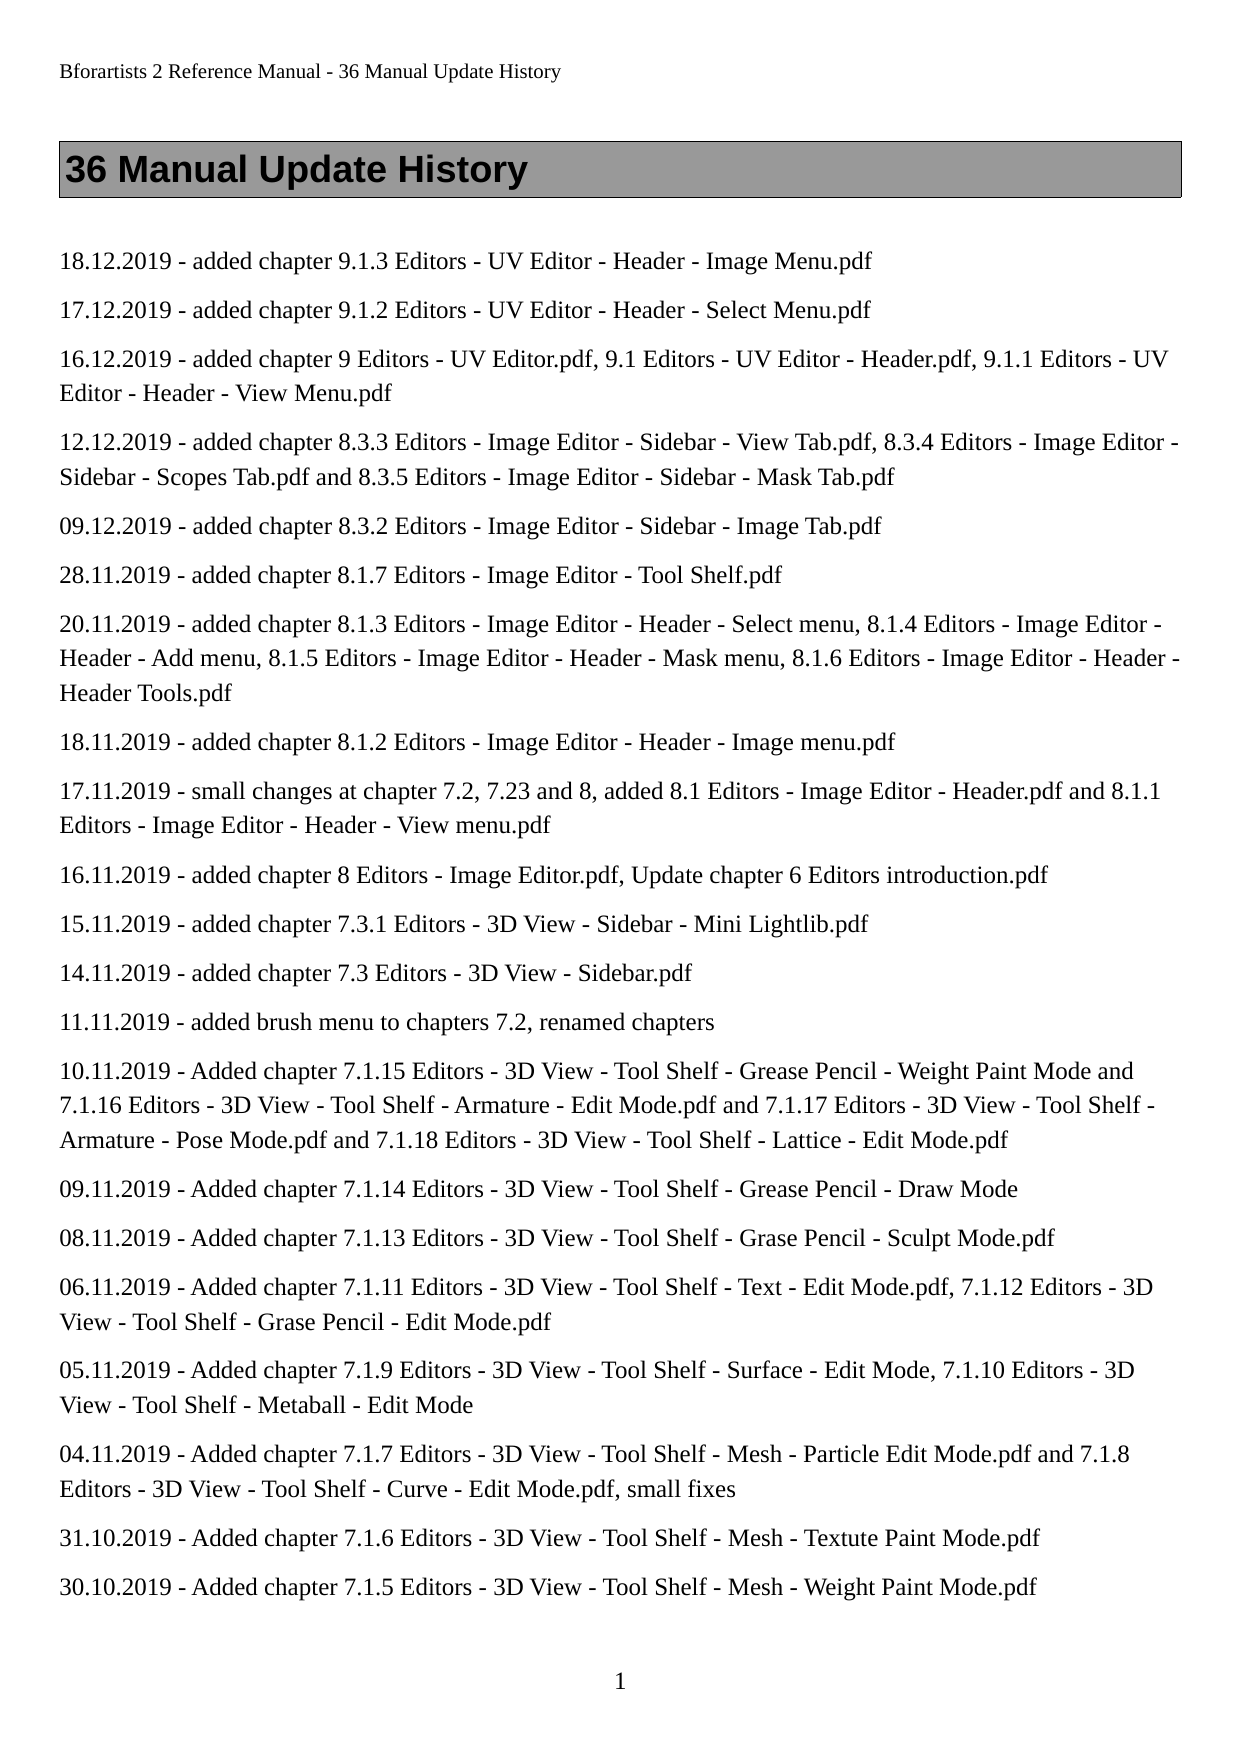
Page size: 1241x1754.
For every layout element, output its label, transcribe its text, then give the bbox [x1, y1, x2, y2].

table_header 36 Manual Update History [60, 142, 1181, 197]
text 05.11.2019 - Added chapter 7.1.9 Editors - 3D View - Tool Shelf - Surface - Edit Mode, 7.1.10 Editors - 3D View - Tool Shelf - Metaball - Edit Mode [59, 1356, 1181, 1419]
text 04.11.2019 - Added chapter 7.1.7 Editors - 3D View - Tool Shelf - Mesh - Particle Edit Mode.pdf and 7.1.8 Editors - 3D View - Tool Shelf - Curve - Edit Mode.pdf, small fixes [59, 1439, 1181, 1502]
text 16.11.2019 - added chapter 8 Editors - Image Editor.pdf, Update chapter 6 Editors introduction.pdf [59, 860, 1181, 888]
text 06.11.2019 - Added chapter 7.1.11 Editors - 3D View - Tool Shelf - Text - Edit Mode.pdf, 7.1.12 Editors - 3D View - Tool Shelf - Grase Pencil - Edit Mode.pdf [59, 1272, 1181, 1335]
text 20.11.2019 - added chapter 8.1.3 Editors - Image Editor - Header - Select menu, 8.1.4 Editors - Image Editor - Header - Add menu, 8.1.5 Editors - Image Editor - Header - Mask menu, 8.1.6 Editors - Image Editor - Header - Header Tools.pdf [59, 609, 1181, 707]
text 11.11.2019 - added brush menu to chapters 7.2, renamed chapters [59, 1007, 1181, 1036]
text 30.10.2019 - Added chapter 7.1.5 Editors - 3D View - Tool Shelf - Mesh - Weight Paint Mode.pdf [59, 1572, 1181, 1601]
text 17.12.2019 - added chapter 9.1.2 Editors - UV Editor - Header - Select Menu.pdf [59, 295, 1181, 323]
text 12.12.2019 - added chapter 8.3.3 Editors - Image Editor - Sidebar - View Tab.pdf, 8.3.4 Editors - Image Editor - Sidebar - Scopes Tab.pdf and 8.3.5 Editors - Image Editor - Sidebar - Mask Tab.pdf [59, 427, 1181, 491]
text 16.12.2019 - added chapter 9 Editors - UV Editor.pdf, 9.1 Editors - UV Editor - Header.pdf, 9.1.1 Editors - UV Editor - Header - View Menu.pdf [59, 344, 1181, 407]
text 18.12.2019 - added chapter 9.1.3 Editors - UV Editor - Header - Image Menu.pdf [59, 246, 1181, 274]
text 14.11.2019 - added chapter 7.3 Editors - 3D View - Sidebar.pdf [59, 958, 1181, 987]
text 17.11.2019 - small changes at chapter 7.2, 7.23 and 8, added 8.1 Editors - Image Editor - Header.pdf and 8.1.1 Editors - Image Editor - Header - View menu.pdf [59, 776, 1181, 839]
text 18.11.2019 - added chapter 8.1.2 Editors - Image Editor - Header - Image menu.pdf [59, 727, 1181, 756]
text 09.11.2019 - Added chapter 7.1.14 Editors - 3D View - Tool Shelf - Grease Pencil - Draw Mode [59, 1174, 1181, 1203]
text 15.11.2019 - added chapter 7.3.1 Editors - 3D View - Sidebar - Mini Lightlib.pdf [59, 909, 1181, 937]
text 08.11.2019 - Added chapter 7.1.13 Editors - 3D View - Tool Shelf - Grase Pencil - Sculpt Mode.pdf [59, 1223, 1181, 1252]
text 31.10.2019 - Added chapter 7.1.6 Editors - 3D View - Tool Shelf - Mesh - Textute Paint Mode.pdf [59, 1523, 1181, 1551]
text 28.11.2019 - added chapter 8.1.7 Editors - Image Editor - Tool Shelf.pdf [59, 560, 1181, 589]
text 10.11.2019 - Added chapter 7.1.15 Editors - 3D View - Tool Shelf - Grease Pencil - Weight Paint Mode and 7.1.16 Editors - 3D View - Tool Shelf - Armature - Edit Mode.pdf and 7.1.17 Editors - 3D View - Tool Shelf - Armature - Pose Mode.pdf and 7.1.18 Editors - 3D View - Tool Shelf - Lattice - Edit Mode.pdf [59, 1056, 1181, 1154]
text 09.12.2019 - added chapter 8.3.2 Editors - Image Editor - Sidebar - Image Tab.pdf [59, 511, 1181, 540]
